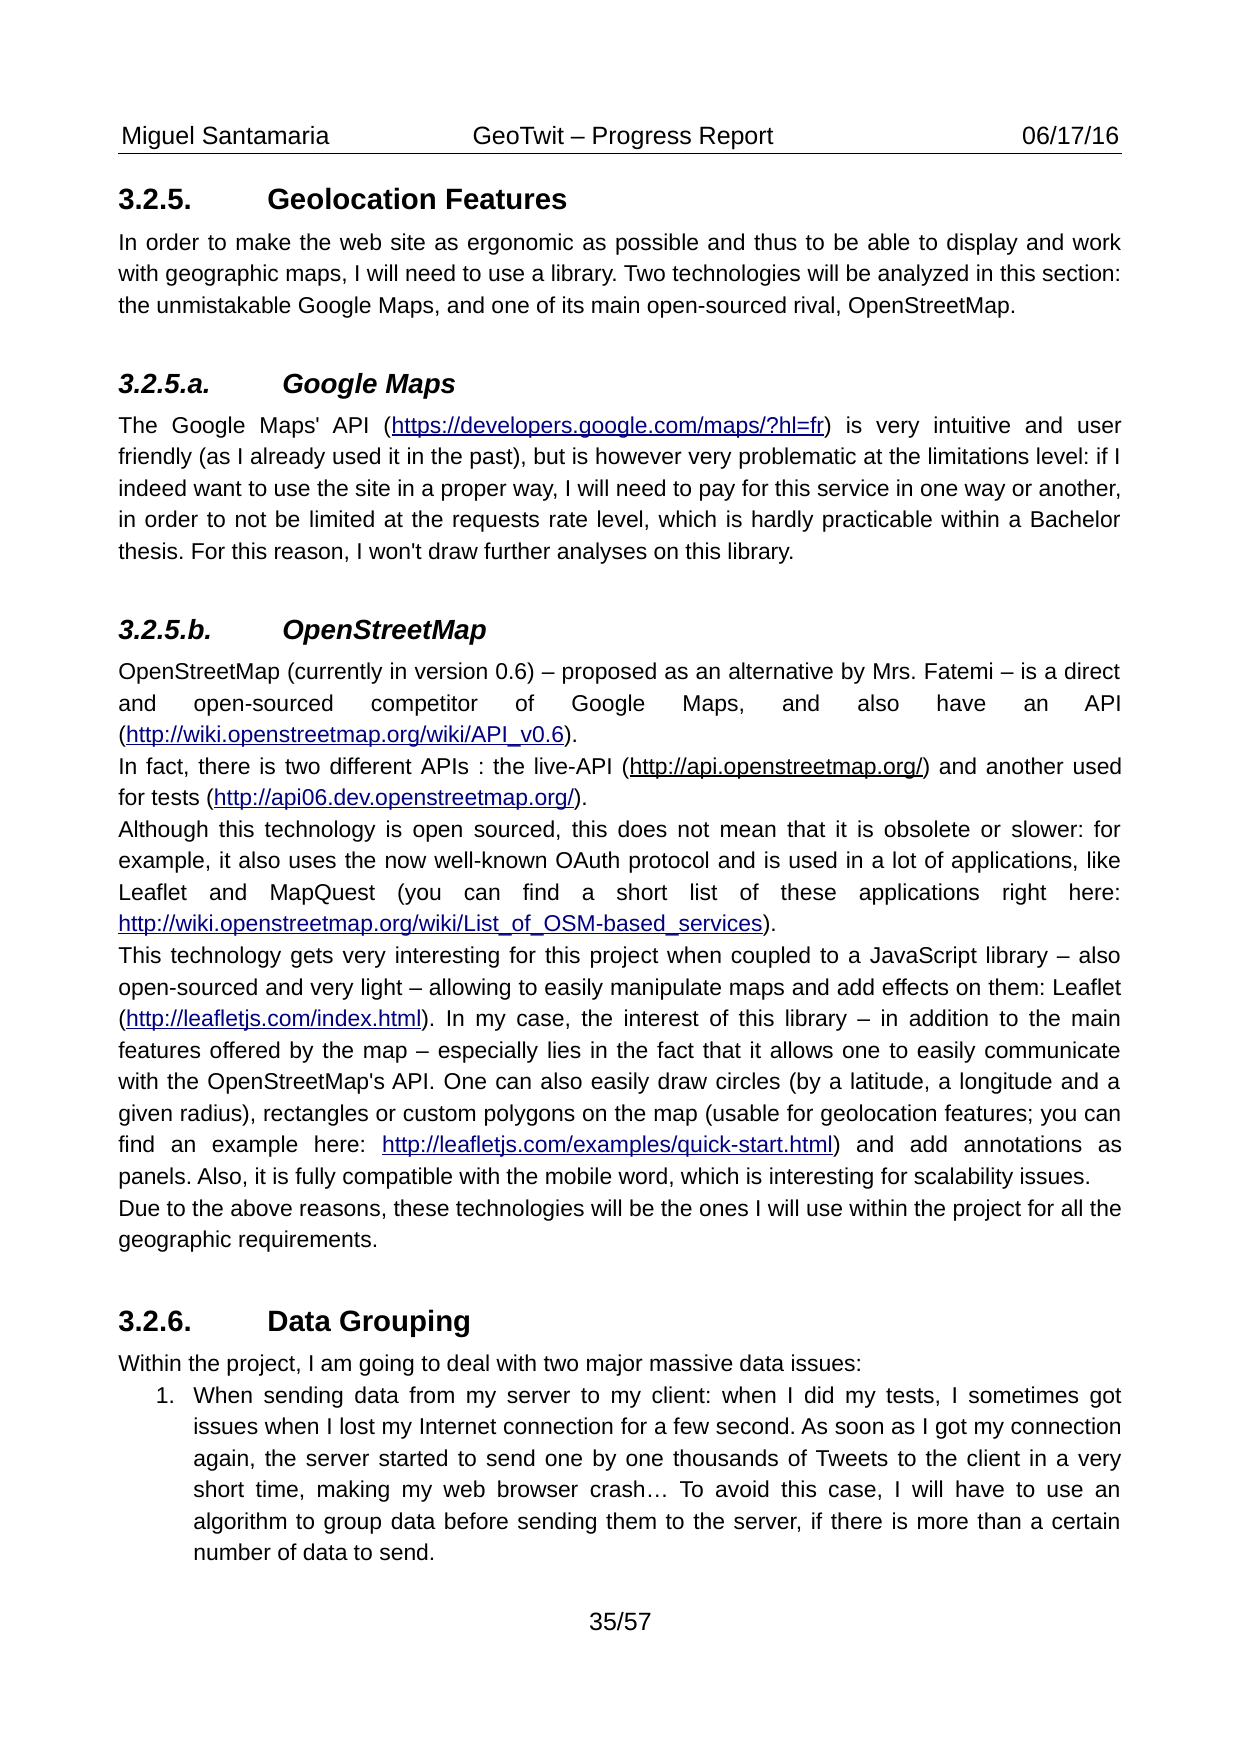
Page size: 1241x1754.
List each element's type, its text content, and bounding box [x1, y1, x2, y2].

subtitle OpenStreetMap [118, 613, 1122, 645]
text Although this technology is open sourced, this does not mean that it is obsolete or slower: for example, it also uses the now well-known OAuth protocol and is used in a lot of applications, like Leaflet and MapQuest (you can find a short list of these applications right here: http://wiki.openstreetmap.org/wiki/List_of_OSM-based_services). [118, 816, 1122, 937]
list When sending data from my server to my client: when I did my tests, I sometimes got issues when I lost my Internet connection for a few second. As soon as I got my connection again, the server started to send one by one thousands of Tweets to the client in a very short time, making my web browser crash… To avoid this case, I will have to use an algorithm to group data before sending them to the server, if there is more than a certain number of data to send. [156, 1382, 1122, 1566]
text Within the project, I am going to deal with two major massive data issues: [118, 1350, 1122, 1376]
subtitle Data Grouping [118, 1304, 1122, 1337]
text Due to the above reasons, these technologies will be the ones I will use within the project for all the geographic requirements. [118, 1194, 1122, 1252]
text The Google Maps' API (https://developers.google.com/maps/?hl=fr) is very intuitive and user friendly (as I already used it in the past), but is however very problematic at the limitations level: if I indeed want to use the site in a proper way, I will need to pay for this service in one way or another, in order to not be limited at the requests rate level, which is hardly practicable within a Bachelor thesis. For this reason, I won't draw further analyses on this library. [118, 412, 1122, 564]
subtitle Geolocation Features [118, 182, 1122, 216]
text In order to make the web site as ergonomic as possible and thus to be able to display and work with geographic maps, I will need to use a library. Two technologies will be analyzed in this section: the unmistakable Google Maps, and one of its main open-sourced rival, OpenStreetMap. [118, 228, 1122, 318]
text OpenStreetMap (currently in version 0.6) – proposed as an alternative by Mrs. Fatemi – is a direct and open-sourced competitor of Google Maps, and also have an API (http://wiki.openstreetmap.org/wiki/API_v0.6). In fact, there is two different APIs : the live-API (http://api.openstreetmap.org/) and another used for tests (http://api06.dev.openstreetmap.org/). [118, 658, 1122, 811]
subtitle Google Maps [118, 367, 1122, 399]
text This technology gets very interesting for this project when coupled to a JavaScript library – also open-sourced and very light – allowing to easily manipulate maps and add effects on them: Leaflet (http://leafletjs.com/index.html). In my case, the interest of this library – in addition to the main features offered by the map – especially lies in the fact that it allows one to easily communicate with the OpenStreetMap's API. One can also easily draw circles (by a latitude, a longitude and a given radius), rectangles or custom polygons on the map (usable for geolocation features; you can find an example here: http://leafletjs.com/examples/quick-start.html) and add annotations as panels. Also, it is fully compatible with the mobile word, which is interesting for scalability issues. [118, 942, 1122, 1189]
